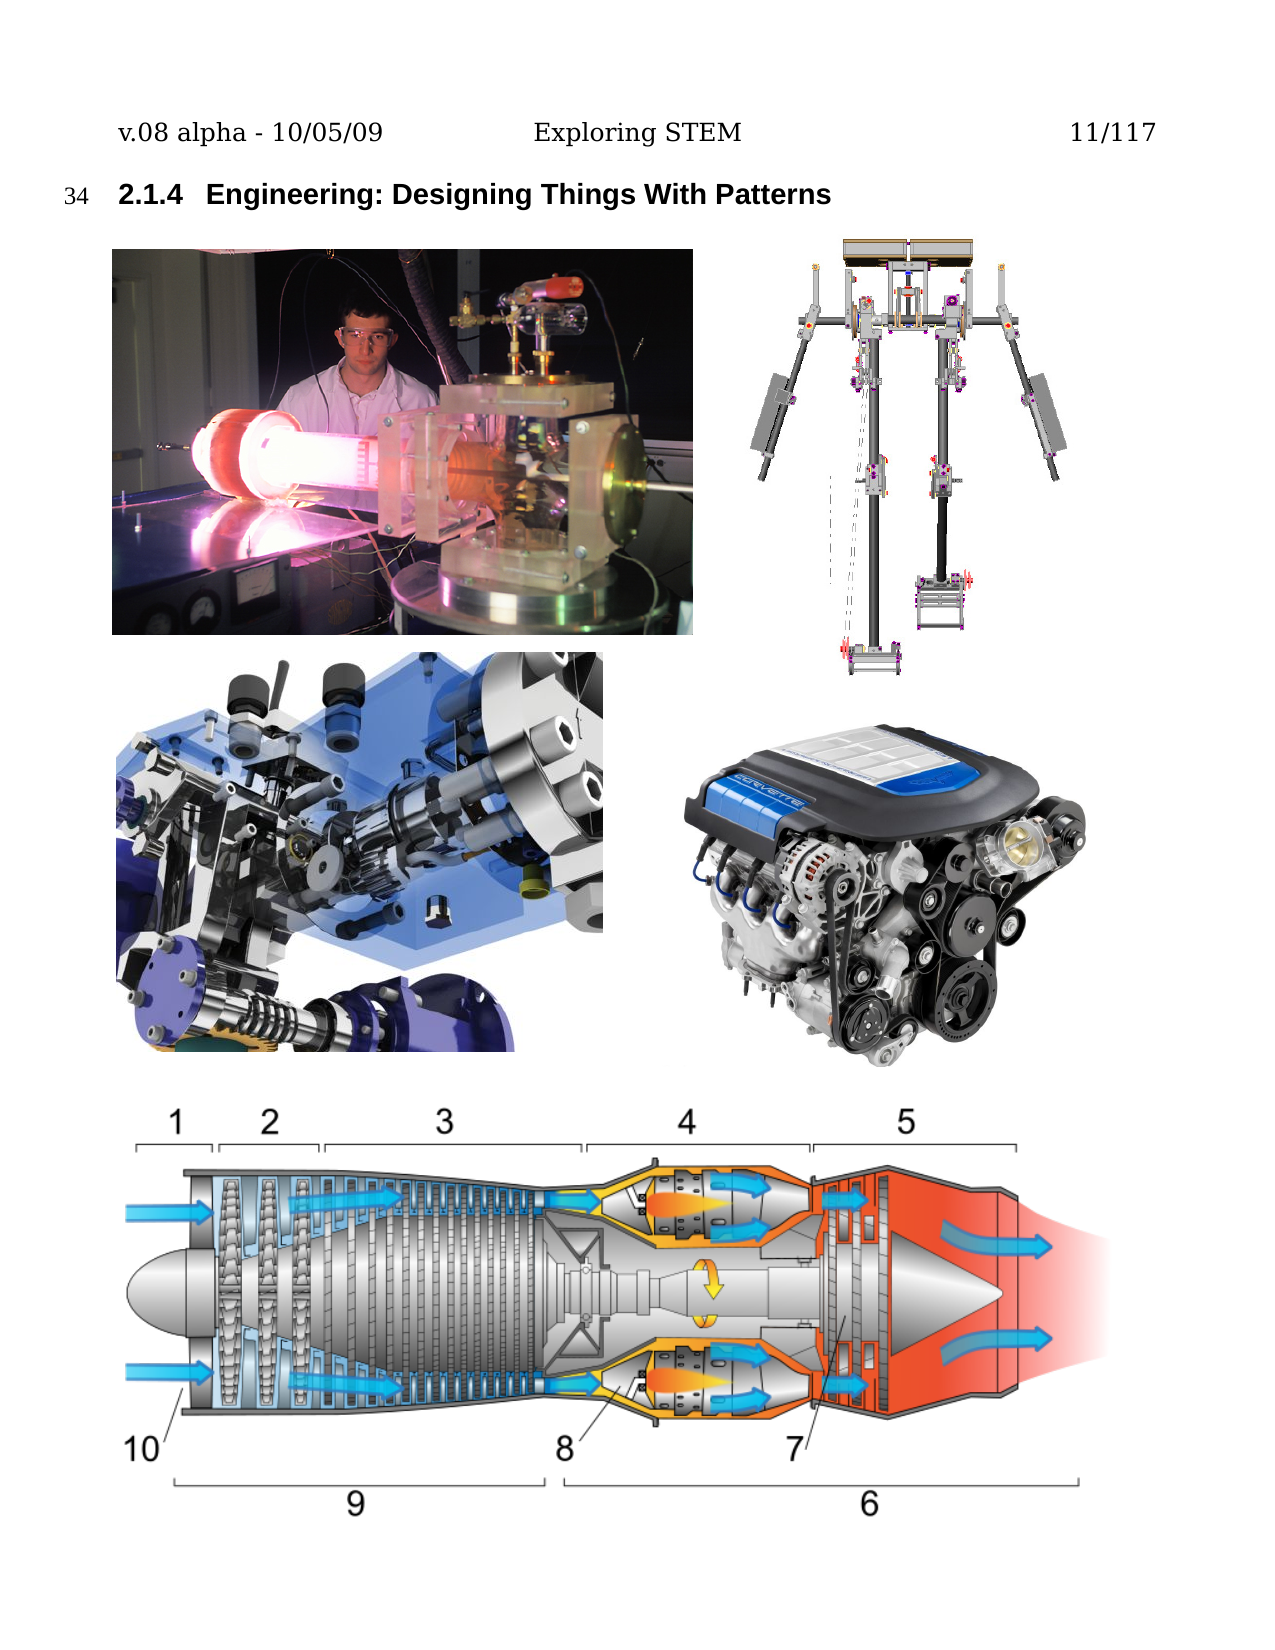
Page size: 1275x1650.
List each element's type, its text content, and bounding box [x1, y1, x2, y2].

picture [118, 1105, 1120, 1524]
picture [649, 706, 1121, 1067]
picture [112, 249, 693, 635]
picture [732, 228, 1085, 688]
subtitle Engineering: Designing Things With Patterns [118, 177, 1157, 210]
picture [116, 652, 603, 1052]
